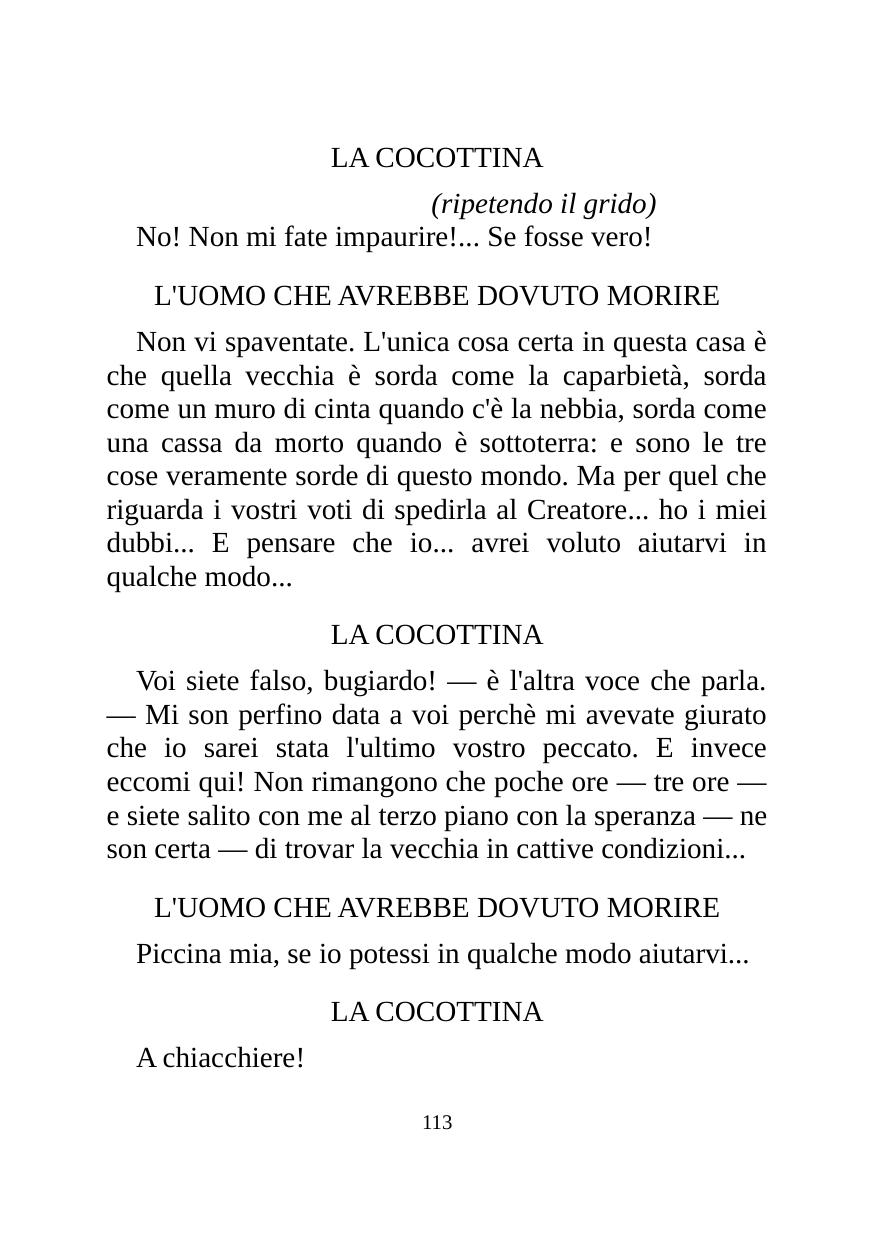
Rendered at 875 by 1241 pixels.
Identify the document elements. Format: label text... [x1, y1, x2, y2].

text (ripetendo il grido) [431, 186, 768, 219]
text No! Non mi fate impaurire!... Se fosse vero! [106, 219, 768, 253]
text Piccina mia, se io potessi in qualche modo aiutarvi... [106, 936, 768, 969]
text l'uomo che avrebbe DOVUTO MORIRE [106, 278, 768, 312]
text Voi siete falso, bugiardo! — è l'altra voce che parla. — Mi son perfino data a voi perchè mi avevate giurato che io sarei stata l'ultimo vostro peccato. E invece eccomi qui! Non rimangono che poche ore — tre ore — e siete salito con me al terzo piano con la speranza — ne son certa — di trovar la vecchia in cattive condizioni... [106, 663, 768, 865]
text A chiacchiere! [106, 1040, 768, 1074]
text l'uomo che avrebbe dovuto morire [106, 890, 768, 923]
text LA COCOTTINA [106, 994, 768, 1028]
text Non vi spaventate. L'unica cosa certa in questa casa è che quella vecchia è sorda come la caparbietà, sorda come un muro di cinta quando c'è la nebbia, sorda come una cassa da morto quando è sottoterra: e sono le tre cose veramente sorde di questo mondo. Ma per quel che riguarda i vostri voti di spedirla al Creatore... ho i miei dubbi... E pensare che io... avrei voluto aiutarvi in qualche modo... [106, 324, 768, 592]
text LA COCOTTINA [106, 617, 768, 651]
text LA COCOTTINA [106, 140, 768, 173]
